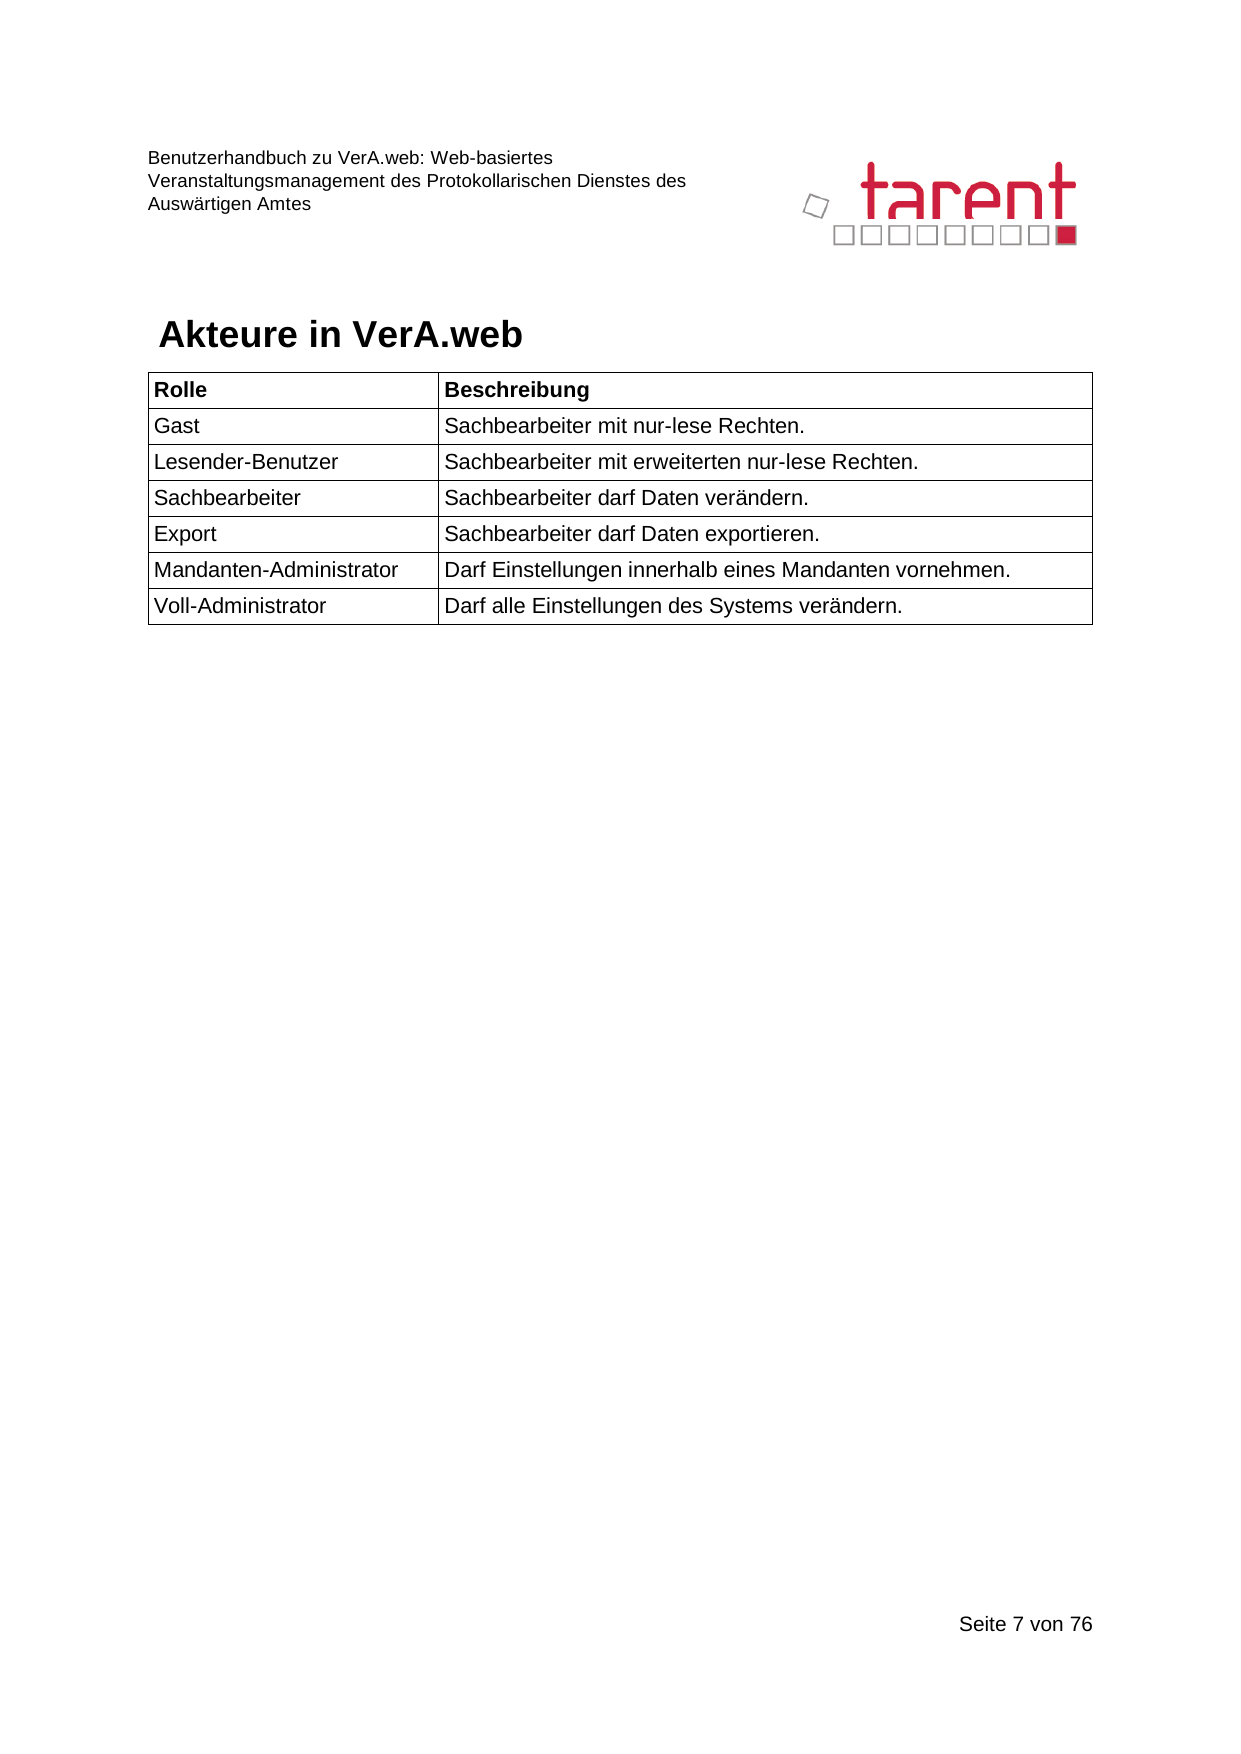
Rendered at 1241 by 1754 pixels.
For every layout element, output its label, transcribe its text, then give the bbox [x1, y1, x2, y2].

table_header Beschreibung [439, 373, 1092, 408]
subtitle Akteure in VerA.web [148, 313, 1092, 355]
table_cell Voll-Administrator [149, 589, 438, 624]
table_header Rolle [149, 373, 438, 408]
table_cell Gast [149, 409, 438, 444]
table_cell Sachbearbeiter mit nur-lese Rechten. [439, 409, 1092, 444]
table_cell Darf alle Einstellungen des Systems verändern. [439, 589, 1092, 624]
table_cell Sachbearbeiter darf Daten exportieren. [439, 517, 1092, 552]
table_cell Sachbearbeiter darf Daten verändern. [439, 481, 1092, 516]
table_cell Lesender-Benutzer [149, 445, 438, 480]
table_cell Sachbearbeiter mit erweiterten nur-lese Rechten. [439, 445, 1092, 480]
table_cell Sachbearbeiter [149, 481, 438, 516]
table_cell Export [149, 517, 438, 552]
table_cell Mandanten-Administrator [149, 553, 438, 588]
table_cell Darf Einstellungen innerhalb eines Mandanten vornehmen. [439, 553, 1092, 588]
picture [790, 151, 1091, 255]
